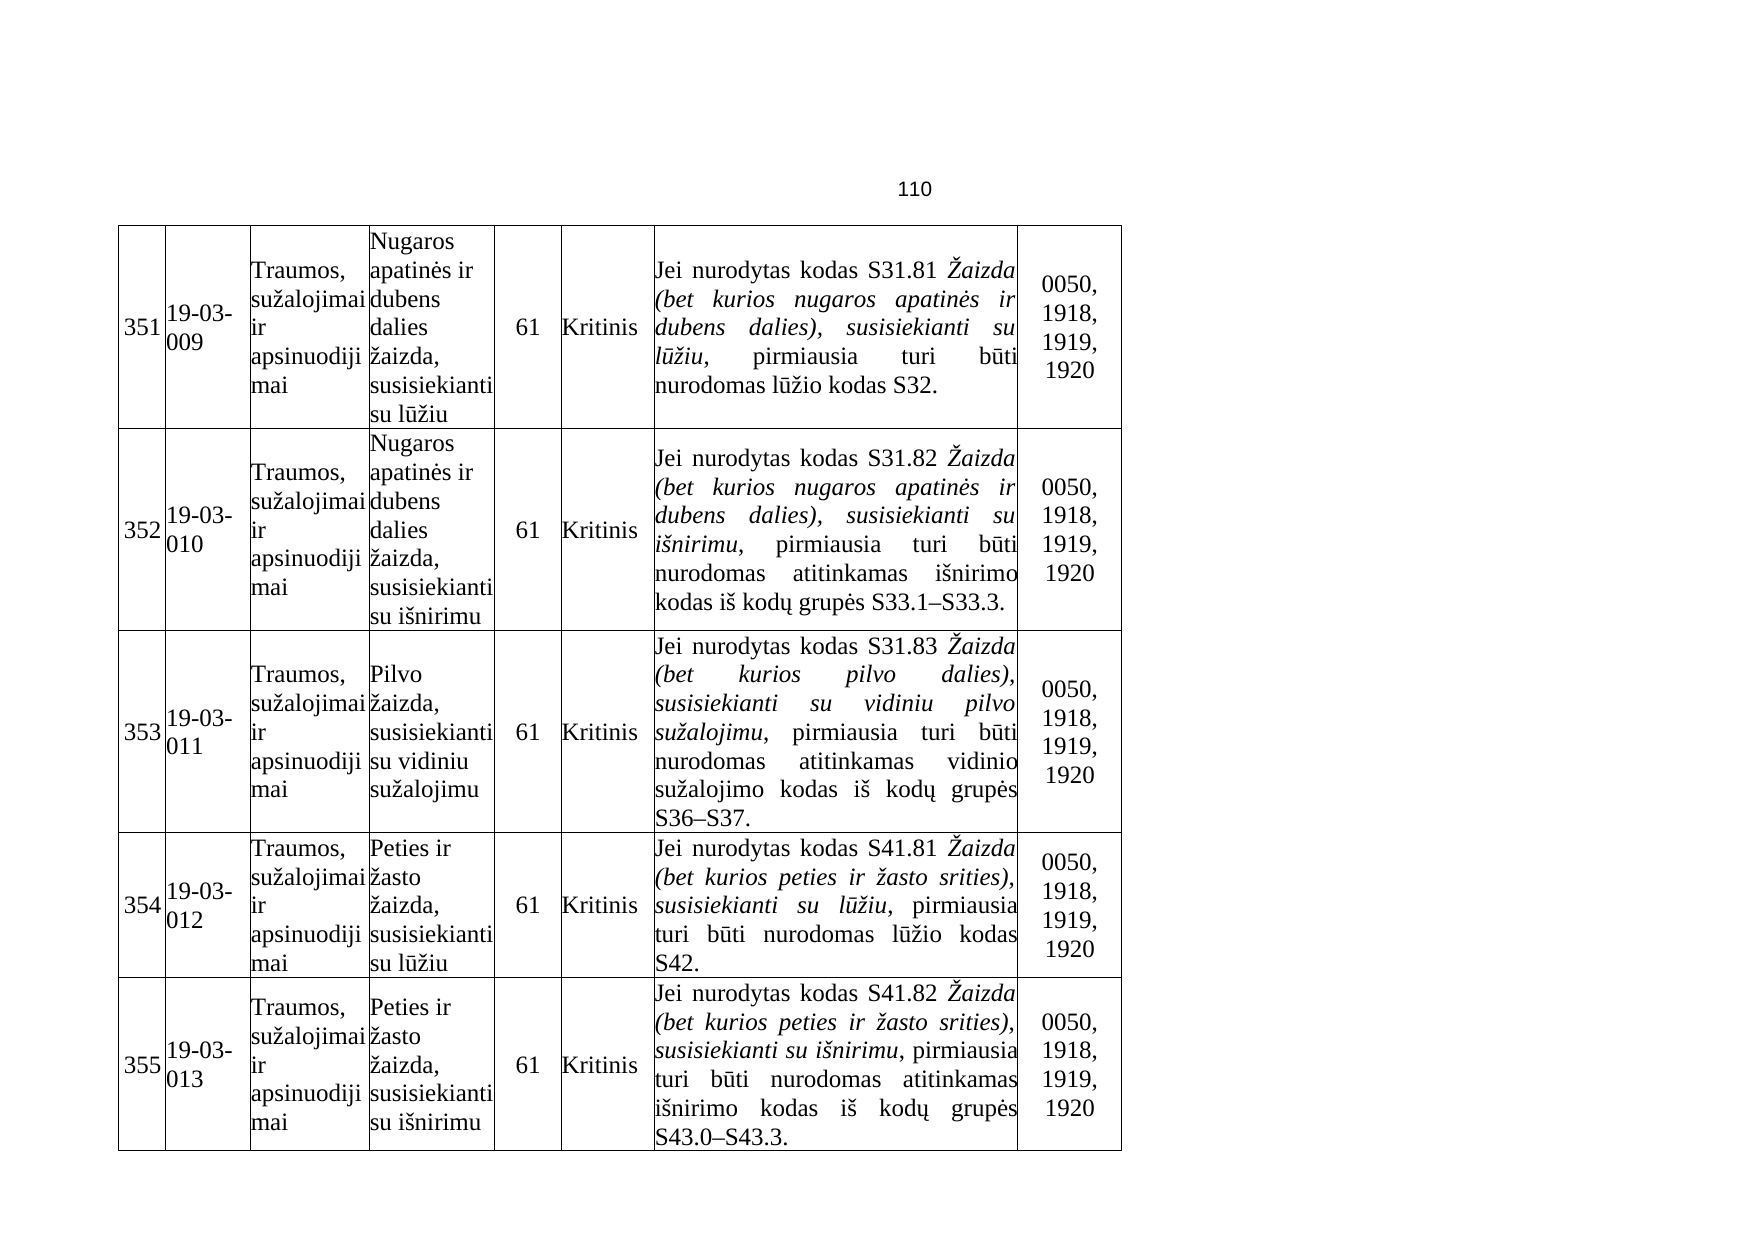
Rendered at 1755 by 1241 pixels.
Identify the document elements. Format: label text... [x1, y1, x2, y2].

table_cell Peties ir žasto žaizda, susisiekianti su išnirimu [370, 978, 494, 1150]
table_cell 354 [119, 833, 165, 977]
table_cell 61 [495, 226, 561, 427]
table_cell 0050, 1918, 1919, 1920 [1018, 833, 1121, 977]
table_cell Traumos, sužalojimai ir apsinuodijimai [251, 631, 369, 832]
table_cell Traumos, sužalojimai ir apsinuodijimai [251, 978, 369, 1150]
table_cell Kritinis [562, 833, 654, 977]
table_cell Traumos, sužalojimai ir apsinuodijimai [251, 833, 369, 977]
table_cell Kritinis [562, 631, 654, 832]
table_cell Peties ir žasto žaizda, susisiekianti su lūžiu [370, 833, 494, 977]
table_cell Jei nurodytas kodas S31.82 Žaizda (bet kurios nugaros apatinės ir dubens dalies), susisiekianti su išnirimu, pirmiausia turi būti nurodomas atitinkamas išnirimo kodas iš kodų grupės S33.1–S33.3. [655, 429, 1017, 630]
table_cell 0050, 1918, 1919, 1920 [1018, 978, 1121, 1150]
table_cell Traumos, sužalojimai ir apsinuodijimai [251, 429, 369, 630]
table_cell Kritinis [562, 978, 654, 1150]
table_cell 0050, 1918, 1919, 1920 [1018, 429, 1121, 630]
table_cell 0050, 1918, 1919, 1920 [1018, 631, 1121, 832]
table_cell 61 [495, 833, 561, 977]
table_cell 351 [119, 226, 165, 427]
table_cell 19-03-013 [166, 978, 250, 1150]
table_cell Traumos, sužalojimai ir apsinuodijimai [251, 226, 369, 427]
table_cell 19-03-012 [166, 833, 250, 977]
table_cell Jei nurodytas kodas S41.81 Žaizda (bet kurios peties ir žasto srities), susisiekianti su lūžiu, pirmiausia turi būti nurodomas lūžio kodas S42. [655, 833, 1017, 977]
table_cell 61 [495, 631, 561, 832]
table_cell Kritinis [562, 429, 654, 630]
table_cell Nugaros apatinės ir dubens dalies žaizda, susisiekianti su išnirimu [370, 429, 494, 630]
table_cell 61 [495, 429, 561, 630]
table_cell 61 [495, 978, 561, 1150]
table_cell Jei nurodytas kodas S31.81 Žaizda (bet kurios nugaros apatinės ir dubens dalies), susisiekianti su lūžiu, pirmiausia turi būti nurodomas lūžio kodas S32. [655, 226, 1017, 427]
table_cell 352 [119, 429, 165, 630]
table_cell Nugaros apatinės ir dubens dalies žaizda, susisiekianti su lūžiu [370, 226, 494, 427]
table_cell Pilvo žaizda, susisiekianti su vidiniu sužalojimu [370, 631, 494, 832]
table_cell Kritinis [562, 226, 654, 427]
table_cell 19-03-010 [166, 429, 250, 630]
table_cell 0050, 1918, 1919, 1920 [1018, 226, 1121, 427]
table_cell Jei nurodytas kodas S41.82 Žaizda (bet kurios peties ir žasto srities), susisiekianti su išnirimu, pirmiausia turi būti nurodomas atitinkamas išnirimo kodas iš kodų grupės S43.0‒S43.3. [655, 978, 1017, 1150]
table_cell 19-03-009 [166, 226, 250, 427]
table_cell 355 [119, 978, 165, 1150]
table_cell 353 [119, 631, 165, 832]
table_cell 19-03-011 [166, 631, 250, 832]
table_cell Jei nurodytas kodas S31.83 Žaizda (bet kurios pilvo dalies), susisiekianti su vidiniu pilvo sužalojimu, pirmiausia turi būti nurodomas atitinkamas vidinio sužalojimo kodas iš kodų grupės S36–S37. [655, 631, 1017, 832]
